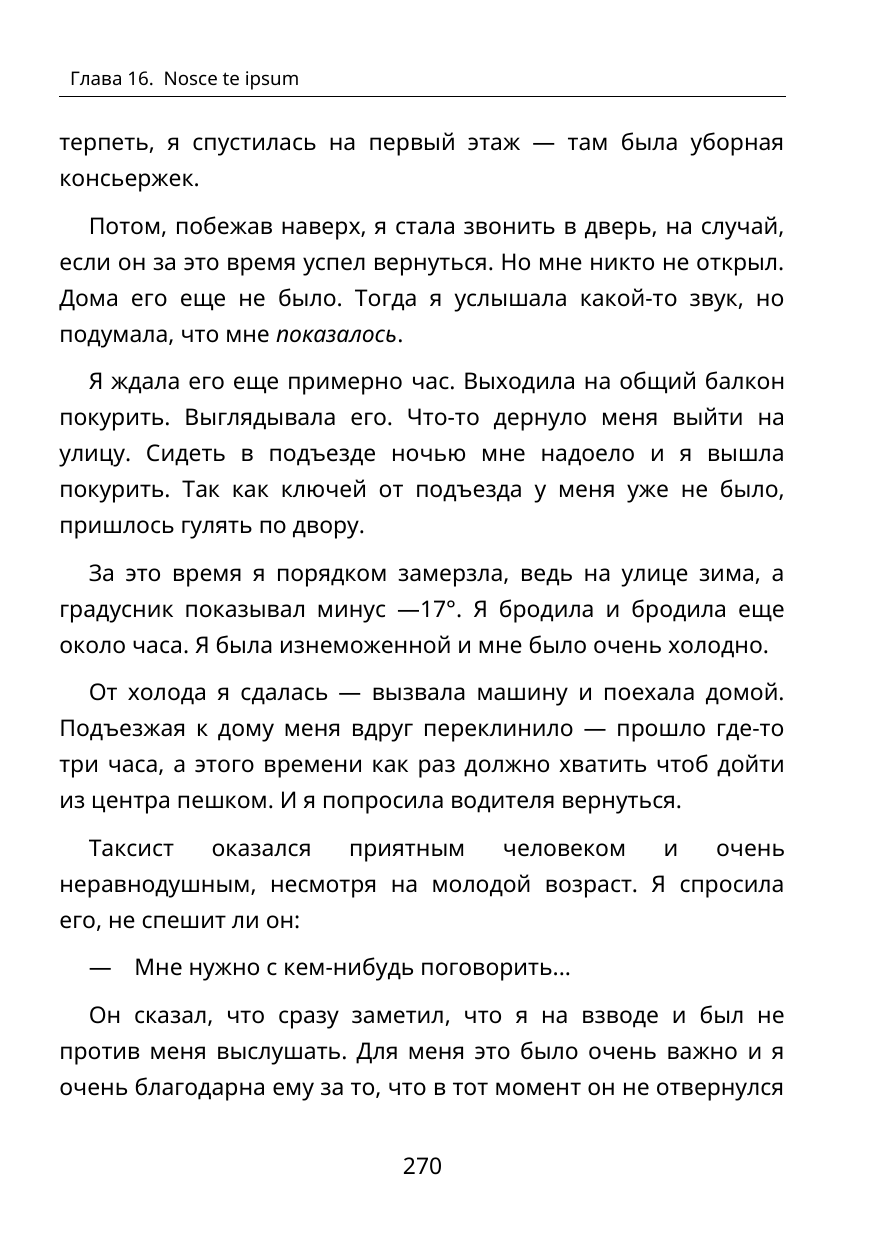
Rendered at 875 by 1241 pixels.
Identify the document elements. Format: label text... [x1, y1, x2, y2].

text Потом, побежав наверх, я стала звонить в дверь, на случай, если он за это время успел вернуться. Но мне никто не открыл. Дома его еще не было. Тогда я услышала какой-то звук, но подумала, что мне показалось. [59, 210, 786, 349]
list Мне нужно с кем-нибудь поговорить... [59, 951, 786, 983]
text От холода я сдалась — вызвала машину и поехала домой. Подъезжая к дому меня вдруг переклинило — прошло где-то три часа, а этого времени как раз должно хватить чтоб дойти из центра пешком. И я попросила водителя вернуться. [59, 676, 786, 815]
text Таксист оказался приятным человеком и очень неравнодушным, несмотря на молодой возраст. Я спросила его, не спешит ли он: [59, 832, 786, 935]
text Он сказал, что сразу заметил, что я на взводе и был не против меня выслушать. Для меня это было очень важно и я очень благодарна ему за то, что в тот момент он не отвернулся [59, 999, 786, 1102]
text За это время я порядком замерзла, ведь на улице зима, а градусник показывал минус —17°. Я бродила и бродила еще около часа. Я была изнеможенной и мне было очень холодно. [59, 557, 786, 660]
text Я ждала его еще примерно час. Выходила на общий балкон покурить. Выглядывала его. Что-то дернуло меня выйти на улицу. Сидеть в подъезде ночью мне надоело и я вышла покурить. Так как ключей от подъезда у меня уже не было, пришлось гулять по двору. [59, 365, 786, 540]
text терпеть, я спустилась на первый этаж — там была уборная консьержек. [59, 126, 786, 193]
